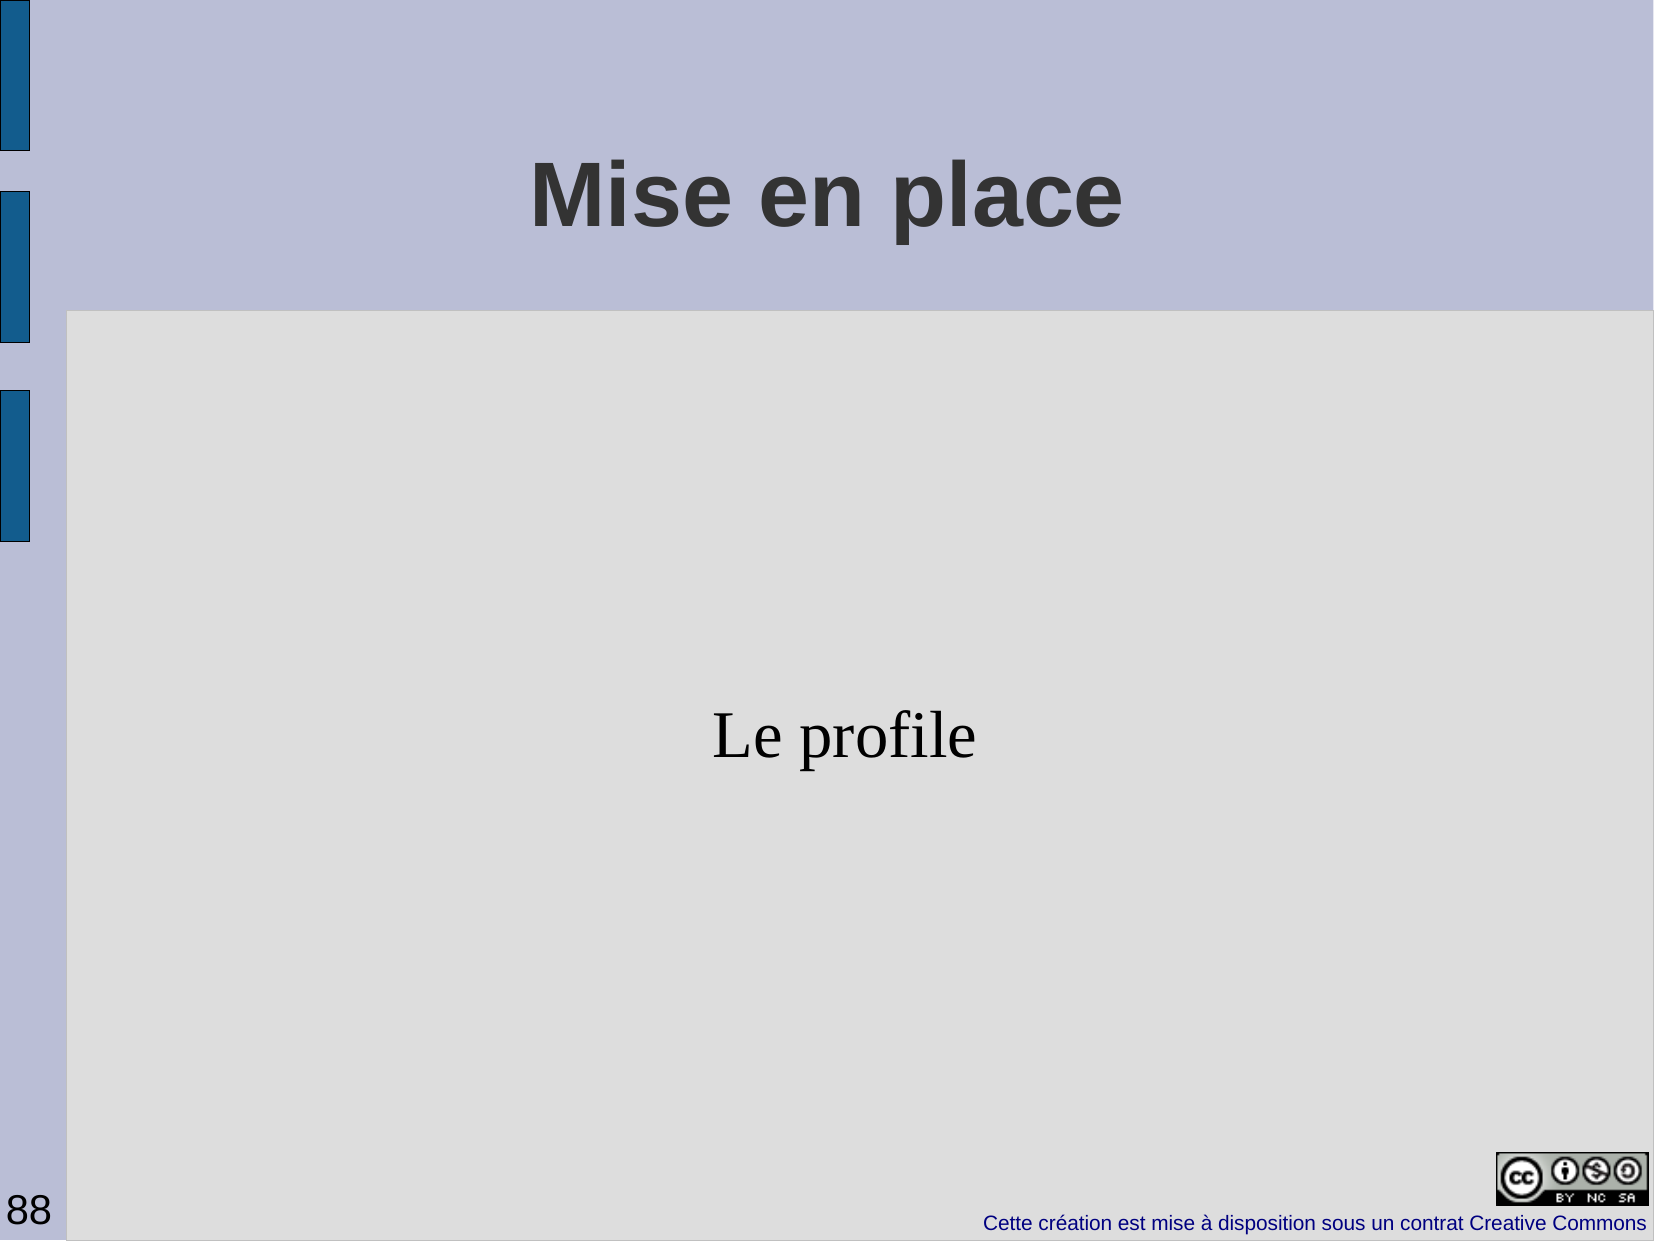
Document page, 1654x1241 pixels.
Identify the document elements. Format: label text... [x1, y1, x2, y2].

picture [1496, 1152, 1649, 1206]
subtitle Le profile [121, 344, 1534, 1127]
title Mise en place [121, 91, 1534, 299]
